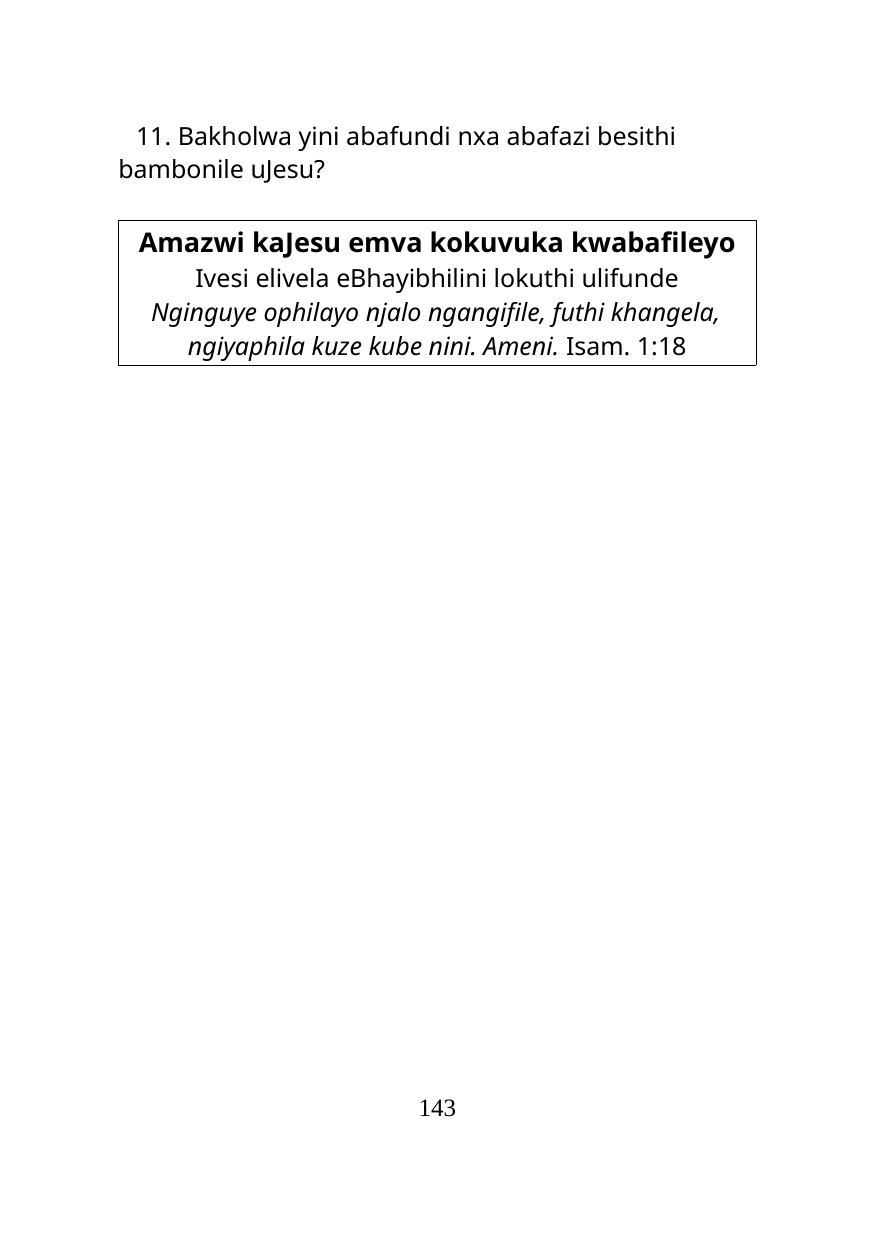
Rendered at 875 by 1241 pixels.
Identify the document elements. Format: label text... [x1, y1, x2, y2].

list Bakholwa yini abafundi nxa abafazi besithi bambonile uJesu? [118, 118, 756, 186]
text Ivesi elivela eBhayibhilini lokuthi ulifunde [119, 257, 756, 291]
text Nginguye ophilayo njalo ngangifile, futhi khangela, ngiyaphila kuze kube nini. Ameni. Isam. 1:18 [119, 291, 756, 365]
text Amazwi kaJesu emva kokuvuka kwabafileyo [119, 221, 756, 257]
